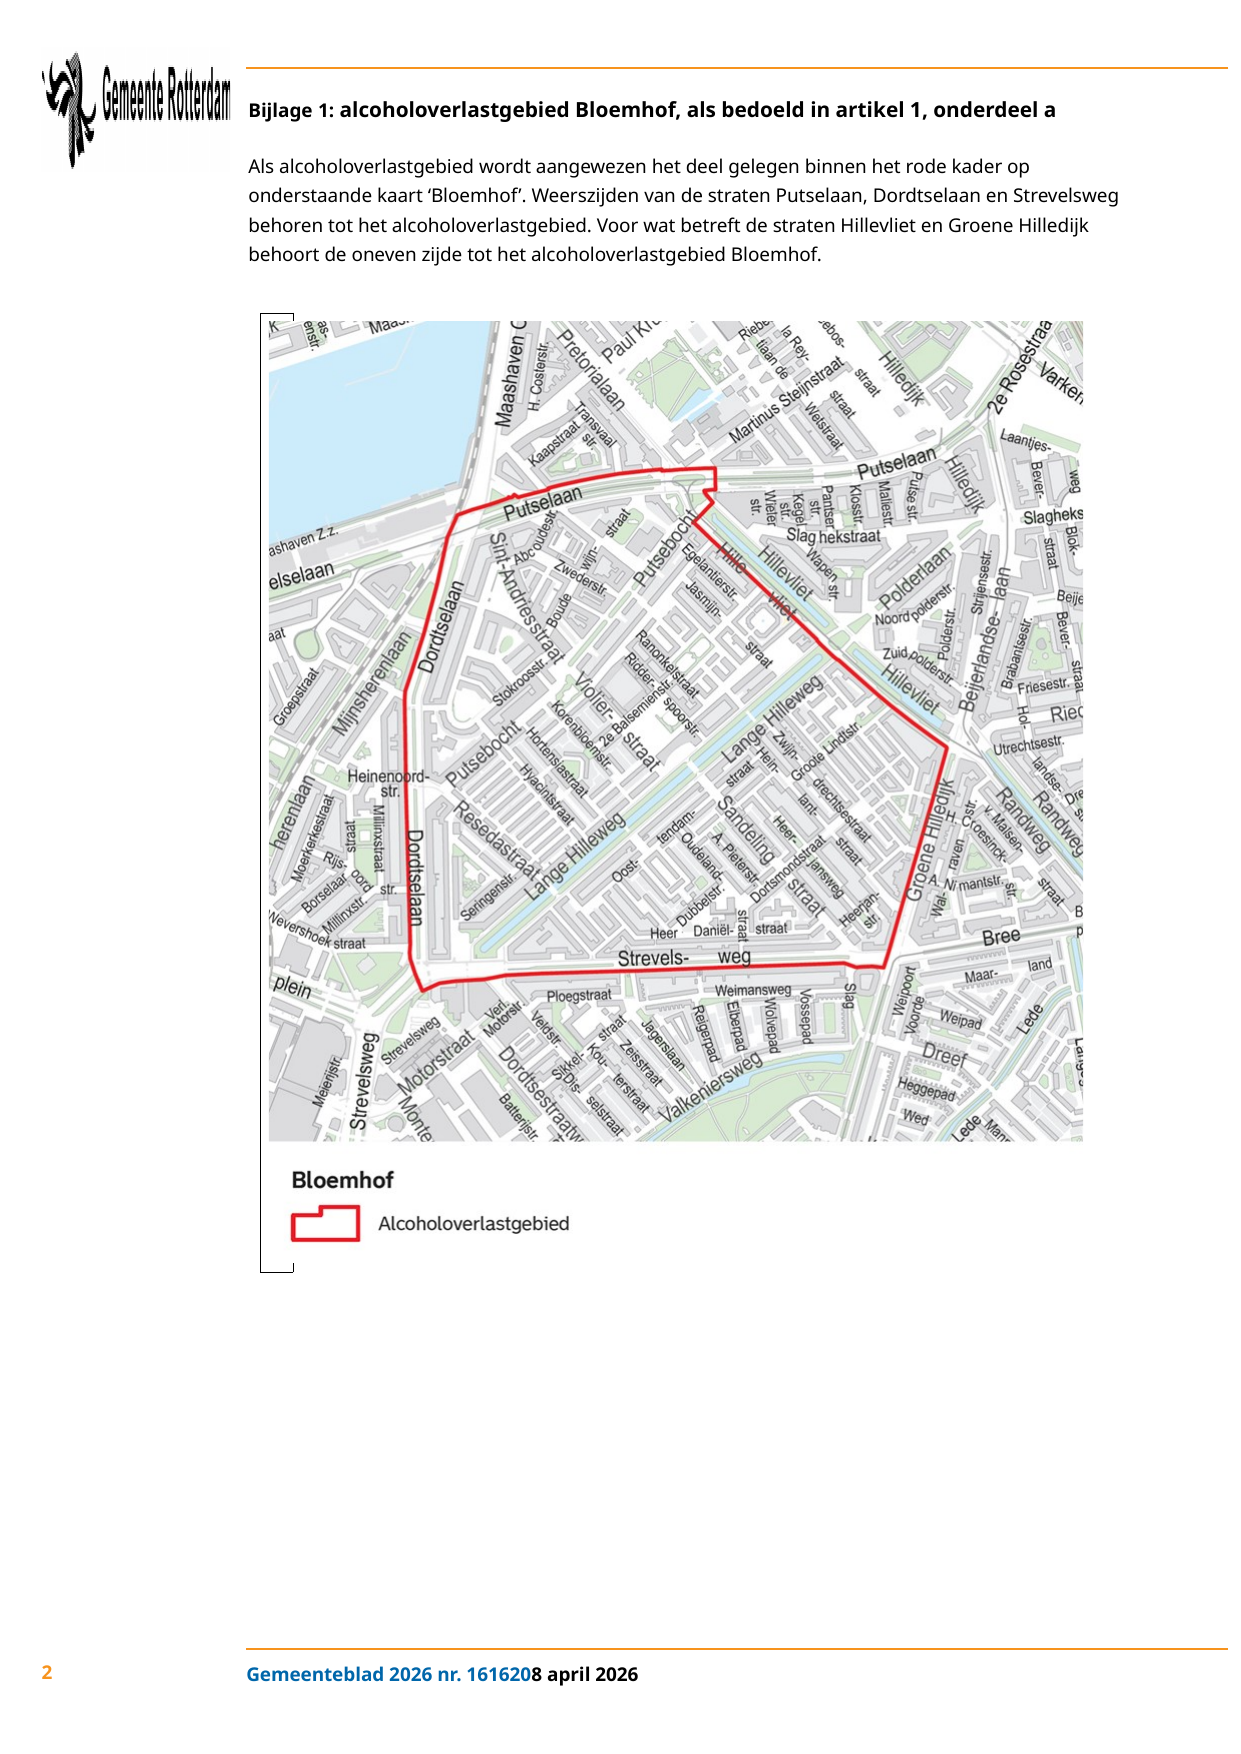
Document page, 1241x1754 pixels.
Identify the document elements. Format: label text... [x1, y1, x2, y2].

picture [41, 47, 231, 172]
picture [268, 321, 1084, 1263]
text Bijlage 1: alcoholoverlastgebied Bloemhof, als bedoeld in artikel 1, onderdeel a [248, 95, 1152, 123]
text Als alcoholoverlastgebied wordt aangewezen het deel gelegen binnen het rode kader op onderstaande kaart ‘Bloemhof’. Weerszijden van de straten Putselaan, Dordtselaan en Strevelsweg behoren tot het alcoholoverlastgebied. Voor wat betreft de straten Hillevliet en Groene Hilledijk behoort de oneven zijde tot het alcoholoverlastgebied Bloemhof. [248, 153, 1152, 267]
